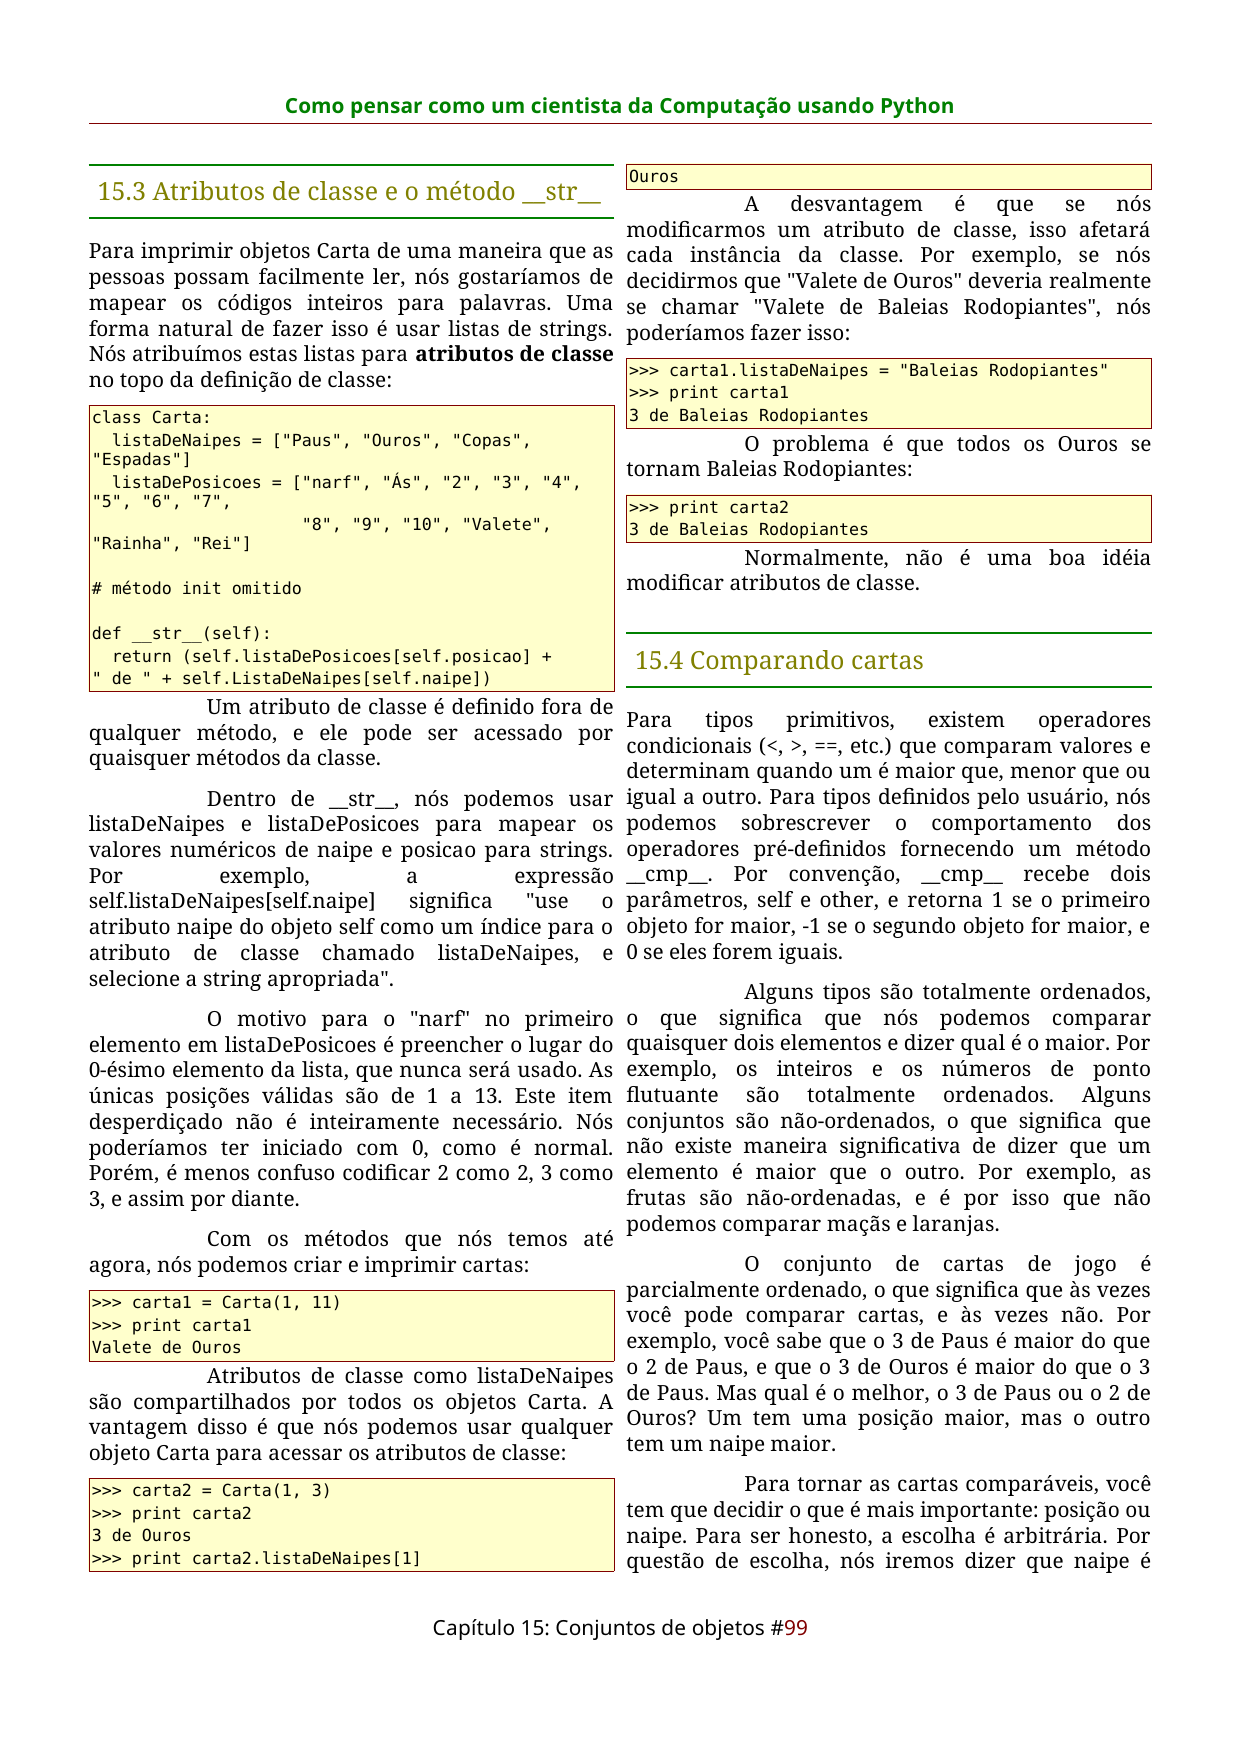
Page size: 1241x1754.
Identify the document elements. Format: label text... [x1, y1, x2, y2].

text # método init omitido [90, 576, 614, 599]
text A desvantagem é que se nós modificarmos um atributo de classe, isso afetará cada instância da classe. Por exemplo, se nós decidirmos que "Valete de Ouros" deveria realmente se chamar "Valete de Baleias Rodopiantes", nós poderíamos fazer isso: [626, 190, 1152, 346]
text "8", "9", "10", "Valete", "Rainha", "Rei"] [90, 512, 614, 554]
text Normalmente, não é uma boa idéia modificar atributos de classe. [626, 543, 1152, 597]
text 3 de Baleias Rodopiantes [627, 403, 1151, 428]
text Com os métodos que nós temos até agora, nós podemos criar e imprimir cartas: [88, 1224, 614, 1278]
text Alguns tipos são totalmente ordenados, o que significa que nós podemos comparar quaisquer dois elementos e dizer qual é o maior. Por exemplo, os inteiros e os números de ponto flutuante são totalmente ordenados. Alguns conjuntos são não-ordenados, o que significa que não existe maneira significativa de dizer que um elemento é maior que o outro. Por exemplo, as frutas são não-ordenadas, e é por isso que não podemos comparar maçãs e laranjas. [626, 977, 1152, 1237]
text Valete de Ouros [90, 1335, 614, 1361]
text return (self.listaDePosicoes[self.posicao] + [90, 644, 614, 666]
text Ouros [627, 165, 1151, 189]
text Para tornar as cartas comparáveis, você tem que decidir o que é mais importante: posição ou naipe. Para ser honesto, a escolha é arbitrária. Por questão de escolha, nós iremos dizer que naipe é [626, 1469, 1152, 1575]
subtitle 15.3 Atributos de classe e o método __str__ [88, 165, 614, 219]
text Dentro de __str__, nós podemos usar listaDeNaipes e listaDePosicoes para mapear os valores numéricos de naipe e posicao para strings. Por exemplo, a expressão self.listaDeNaipes[self.naipe] significa "use o atributo naipe do objeto self como um índice para o atributo de classe chamado listaDeNaipes, e selecione a string apropriada". [88, 783, 614, 992]
text O problema é que todos os Ouros se tornam Baleias Rodopiantes: [626, 429, 1152, 483]
text listaDePosicoes = ["narf", "Ás", "2", "3", "4", "5", "6", "7", [90, 470, 614, 512]
text class Carta: [90, 406, 614, 428]
text " de " + self.ListaDeNaipes[self.naipe]) [90, 666, 614, 691]
text >>> print carta2 [90, 1501, 614, 1523]
text >>> carta1 = Carta(1, 11) [90, 1291, 614, 1313]
text Um atributo de classe é definido fora de qualquer método, e ele pode ser acessado por quaisquer métodos da classe. [88, 692, 614, 772]
text >>> carta2 = Carta(1, 3) [90, 1479, 614, 1501]
text >>> print carta1 [627, 380, 1151, 403]
text 3 de Ouros [90, 1523, 614, 1546]
text 3 de Baleias Rodopiantes [627, 517, 1151, 542]
text Atributos de classe como listaDeNaipes são compartilhados por todos os objetos Carta. A vantagem disso é que nós podemos usar qualquer objeto Carta para acessar os atributos de classe: [88, 1361, 614, 1467]
text O conjunto de cartas de jogo é parcialmente ordenado, o que significa que às vezes você pode comparar cartas, e às vezes não. Por exemplo, você sabe que o 3 de Paus é maior do que o 2 de Paus, e que o 3 de Ouros é maior do que o 3 de Paus. Mas qual é o melhor, o 3 de Paus ou o 2 de Ouros? Um tem uma posição maior, mas o outro tem um naipe maior. [626, 1249, 1152, 1457]
text O motivo para o "narf" no primeiro elemento em listaDePosicoes é preencher o lugar do 0-ésimo elemento da lista, que nunca será usado. As únicas posições válidas são de 1 a 13. Este item desperdiçado não é inteiramente necessário. Nós poderíamos ter iniciado com 0, como é normal. Porém, é menos confuso codificar 2 como 2, 3 como 3, e assim por diante. [88, 1004, 614, 1212]
subtitle 15.4 Comparando cartas [626, 634, 1152, 686]
text Para tipos primitivos, existem operadores condicionais (<, >, ==, etc.) que comparam valores e determinam quando um é maior que, menor que ou igual a outro. Para tipos definidos pelo usuário, nós podemos sobrescrever o comportamento dos operadores pré-definidos fornecendo um método __cmp__. Por convenção, __cmp__ recebe dois parâmetros, self e other, e retorna 1 se o primeiro objeto for maior, -1 se o segundo objeto for maior, e 0 se eles forem iguais. [626, 705, 1152, 965]
text >>> print carta2 [627, 496, 1151, 517]
text >>> print carta1 [90, 1313, 614, 1335]
text Para imprimir objetos Carta de uma maneira que as pessoas possam facilmente ler, nós gostaríamos de mapear os códigos inteiros para palavras. Uma forma natural de fazer isso é usar listas de strings. Nós atribuímos estas listas para atributos de classe no topo da definição de classe: [88, 236, 614, 393]
text listaDeNaipes = ["Paus", "Ouros", "Copas", "Espadas"] [90, 428, 614, 470]
text >>> print carta2.listaDeNaipes[1] [90, 1546, 614, 1571]
text def __str__(self): [90, 621, 614, 644]
text >>> carta1.listaDeNaipes = "Baleias Rodopiantes" [627, 359, 1151, 380]
